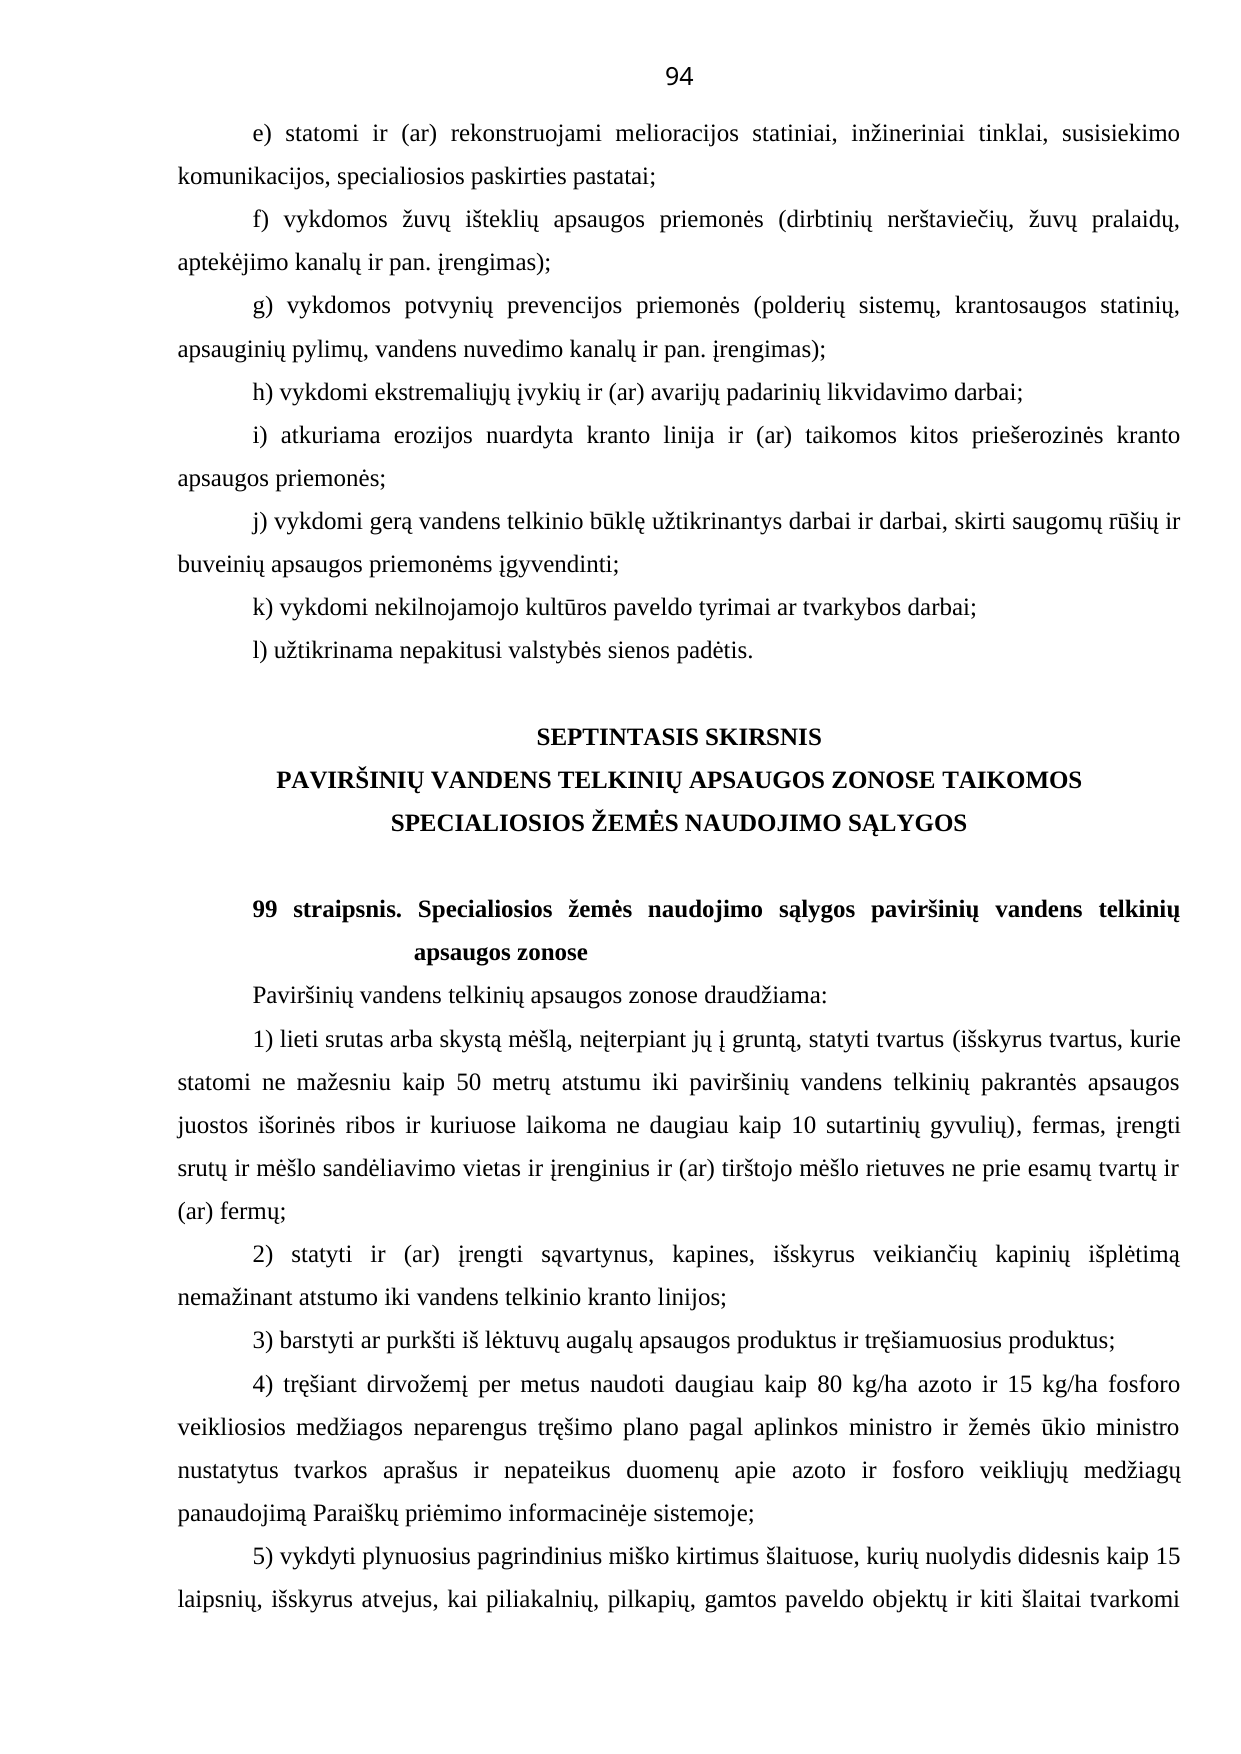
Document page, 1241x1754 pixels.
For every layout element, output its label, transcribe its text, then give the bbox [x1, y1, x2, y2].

text SEPTINTASIS SKIRSNIS [177, 722, 1181, 751]
text g) vykdomos potvynių prevencijos priemonės (polderių sistemų, krantosaugos statinių, apsauginių pylimų, vandens nuvedimo kanalų ir pan. įrengimas); [177, 291, 1181, 362]
text Paviršinių vandens telkinių apsaugos zonose draudžiama: [177, 981, 1181, 1009]
text 4) tręšiant dirvožemį per metus naudoti daugiau kaip 80 kg/ha azoto ir 15 kg/ha fosforo veikliosios medžiagos neparengus tręšimo plano pagal aplinkos ministro ir žemės ūkio ministro nustatytus tvarkos aprašus ir nepateikus duomenų apie azoto ir fosforo veikliųjų medžiagų panaudojimą Paraiškų priėmimo informacinėje sistemoje; [177, 1369, 1181, 1527]
text PAVIRŠINIŲ VANDENS TELKINIŲ APSAUGOS ZONOSE TAIKOMOS SPECIALIOSIOS ŽEMĖS NAUDOJIMO SĄLYGOS [177, 765, 1181, 837]
text k) vykdomi nekilnojamojo kultūros paveldo tyrimai ar tvarkybos darbai; [177, 592, 1181, 621]
text 5) vykdyti plynuosius pagrindinius miško kirtimus šlaituose, kurių nuolydis didesnis kaip 15 laipsnių, išskyrus atvejus, kai piliakalnių, pilkapių, gamtos paveldo objektų ir kiti šlaitai tvarkomi [177, 1541, 1181, 1613]
text 3) barstyti ar purkšti iš lėktuvų augalų apsaugos produktus ir tręšiamuosius produktus; [177, 1326, 1181, 1354]
text h) vykdomi ekstremaliųjų įvykių ir (ar) avarijų padarinių likvidavimo darbai; [177, 377, 1181, 406]
text j) vykdomi gerą vandens telkinio būklę užtikrinantys darbai ir darbai, skirti saugomų rūšių ir buveinių apsaugos priemonėms įgyvendinti; [177, 506, 1181, 578]
text e) statomi ir (ar) rekonstruojami melioracijos statiniai, inžineriniai tinklai, susisiekimo komunikacijos, specialiosios paskirties pastatai; [177, 118, 1181, 190]
text i) atkuriama erozijos nuardyta kranto linija ir (ar) taikomos kitos priešerozinės kranto apsaugos priemonės; [177, 420, 1181, 492]
text 1) lieti srutas arba skystą mėšlą, neįterpiant jų į gruntą, statyti tvartus (išskyrus tvartus, kurie statomi ne mažesniu kaip 50 metrų atstumu iki paviršinių vandens telkinių pakrantės apsaugos juostos išorinės ribos ir kuriuose laikoma ne daugiau kaip 10 sutartinių gyvulių), fermas, įrengti srutų ir mėšlo sandėliavimo vietas ir įrenginius ir (ar) tirštojo mėšlo rietuves ne prie esamų tvartų ir (ar) fermų; [177, 1024, 1181, 1225]
text f) vykdomos žuvų išteklių apsaugos priemonės (dirbtinių nerštaviečių, žuvų pralaidų, aptekėjimo kanalų ir pan. įrengimas); [177, 204, 1181, 276]
text 99 straipsnis. Specialiosios žemės naudojimo sąlygos paviršinių vandens telkinių apsaugos zonose [252, 894, 1181, 966]
text l) užtikrinama nepakitusi valstybės sienos padėtis. [177, 636, 1181, 664]
text 2) statyti ir (ar) įrengti sąvartynus, kapines, išskyrus veikiančių kapinių išplėtimą nemažinant atstumo iki vandens telkinio kranto linijos; [177, 1239, 1181, 1311]
